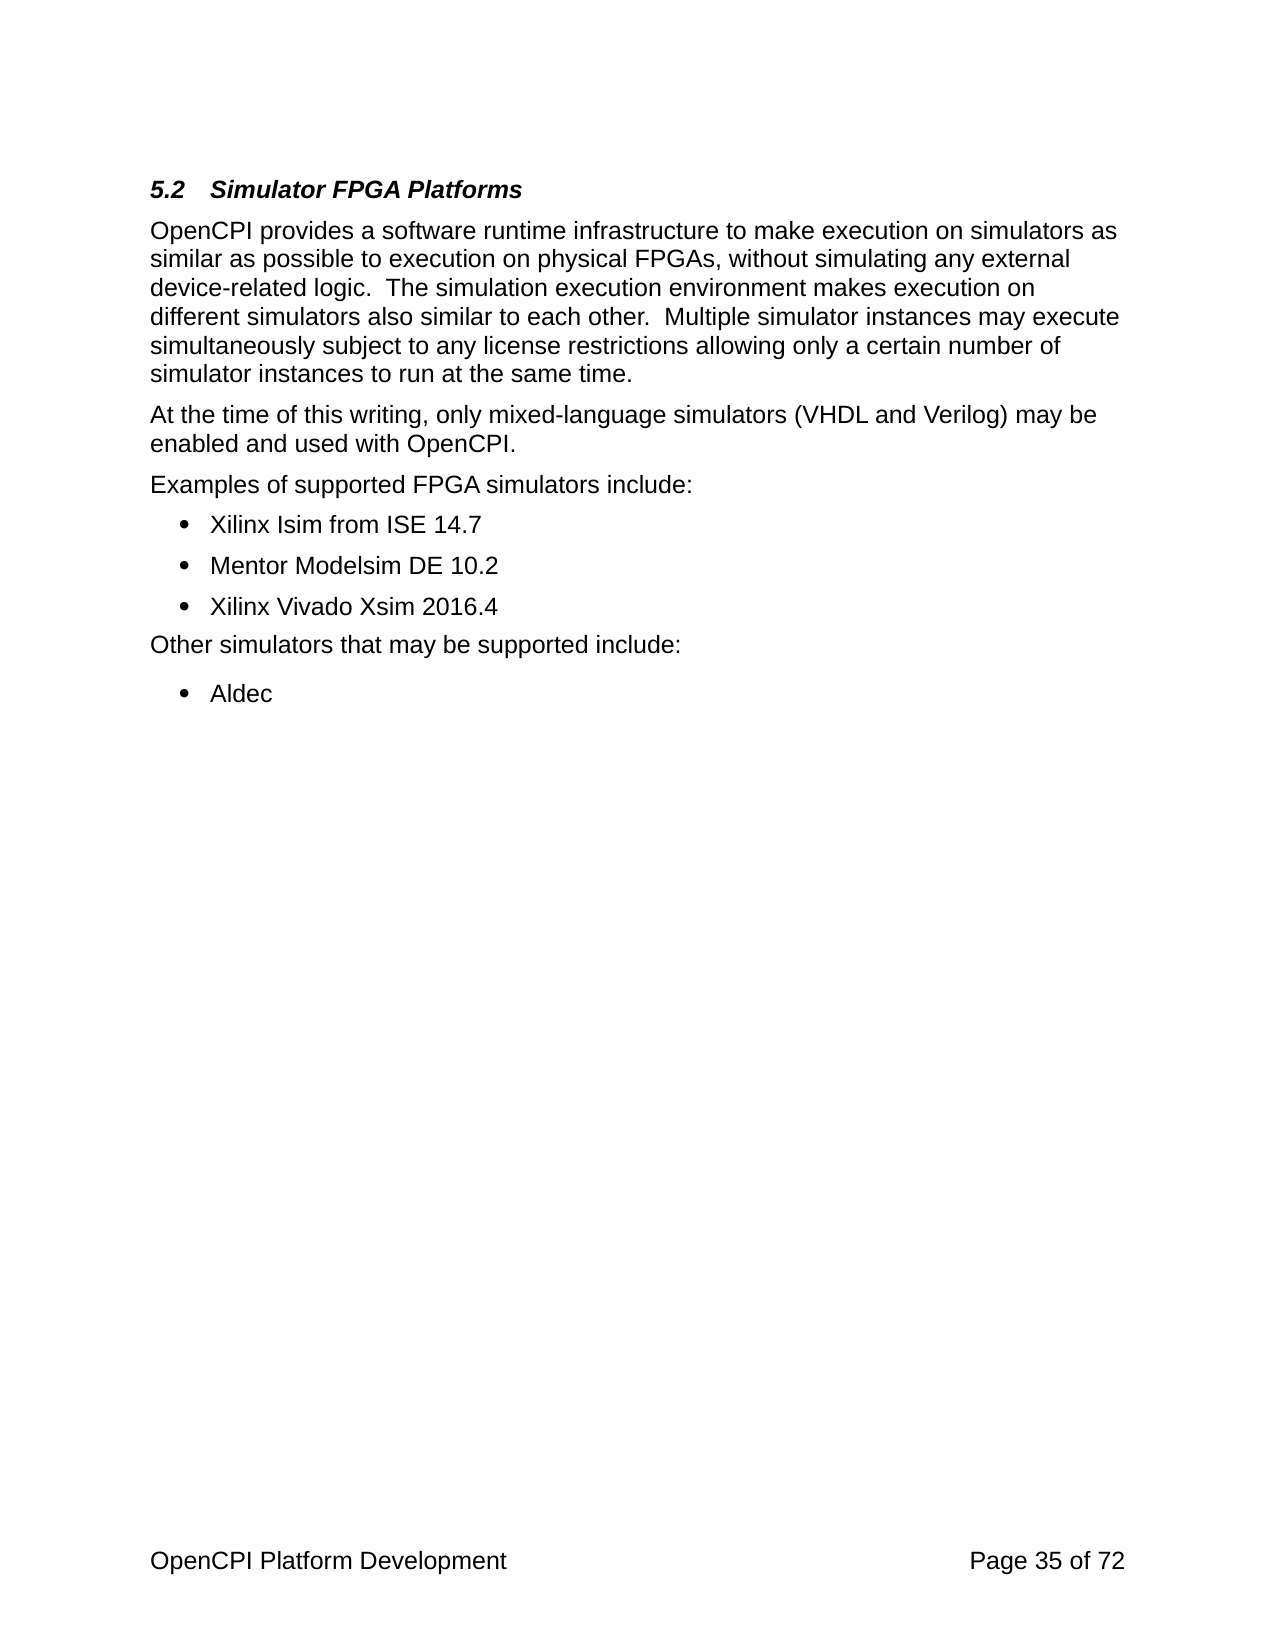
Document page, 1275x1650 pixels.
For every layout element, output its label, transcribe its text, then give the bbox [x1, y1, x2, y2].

text At the time of this writing, only mixed-language simulators (VHDL and Verilog) may be enabled and used with OpenCPI. [150, 400, 1125, 458]
list Aldec [180, 679, 1125, 708]
text OpenCPI provides a software runtime infrastructure to make execution on simulators as similar as possible to execution on physical FPGAs, without simulating any external device-related logic. The simulation execution environment makes execution on different simulators also similar to each other. Multiple simulator instances may execute simultaneously subject to any license restrictions allowing only a certain number of simulator instances to run at the same time. [150, 216, 1125, 388]
list Mentor Modelsim DE 10.2 [180, 551, 1125, 580]
list Xilinx Vivado Xsim 2016.4 [180, 592, 1125, 621]
text Other simulators that may be supported include: [150, 630, 1125, 659]
text Examples of supported FPGA simulators include: [150, 470, 1125, 498]
list Xilinx Isim from ISE 14.7 [180, 510, 1125, 539]
subtitle Simulator FPGA Platforms [150, 175, 1125, 204]
